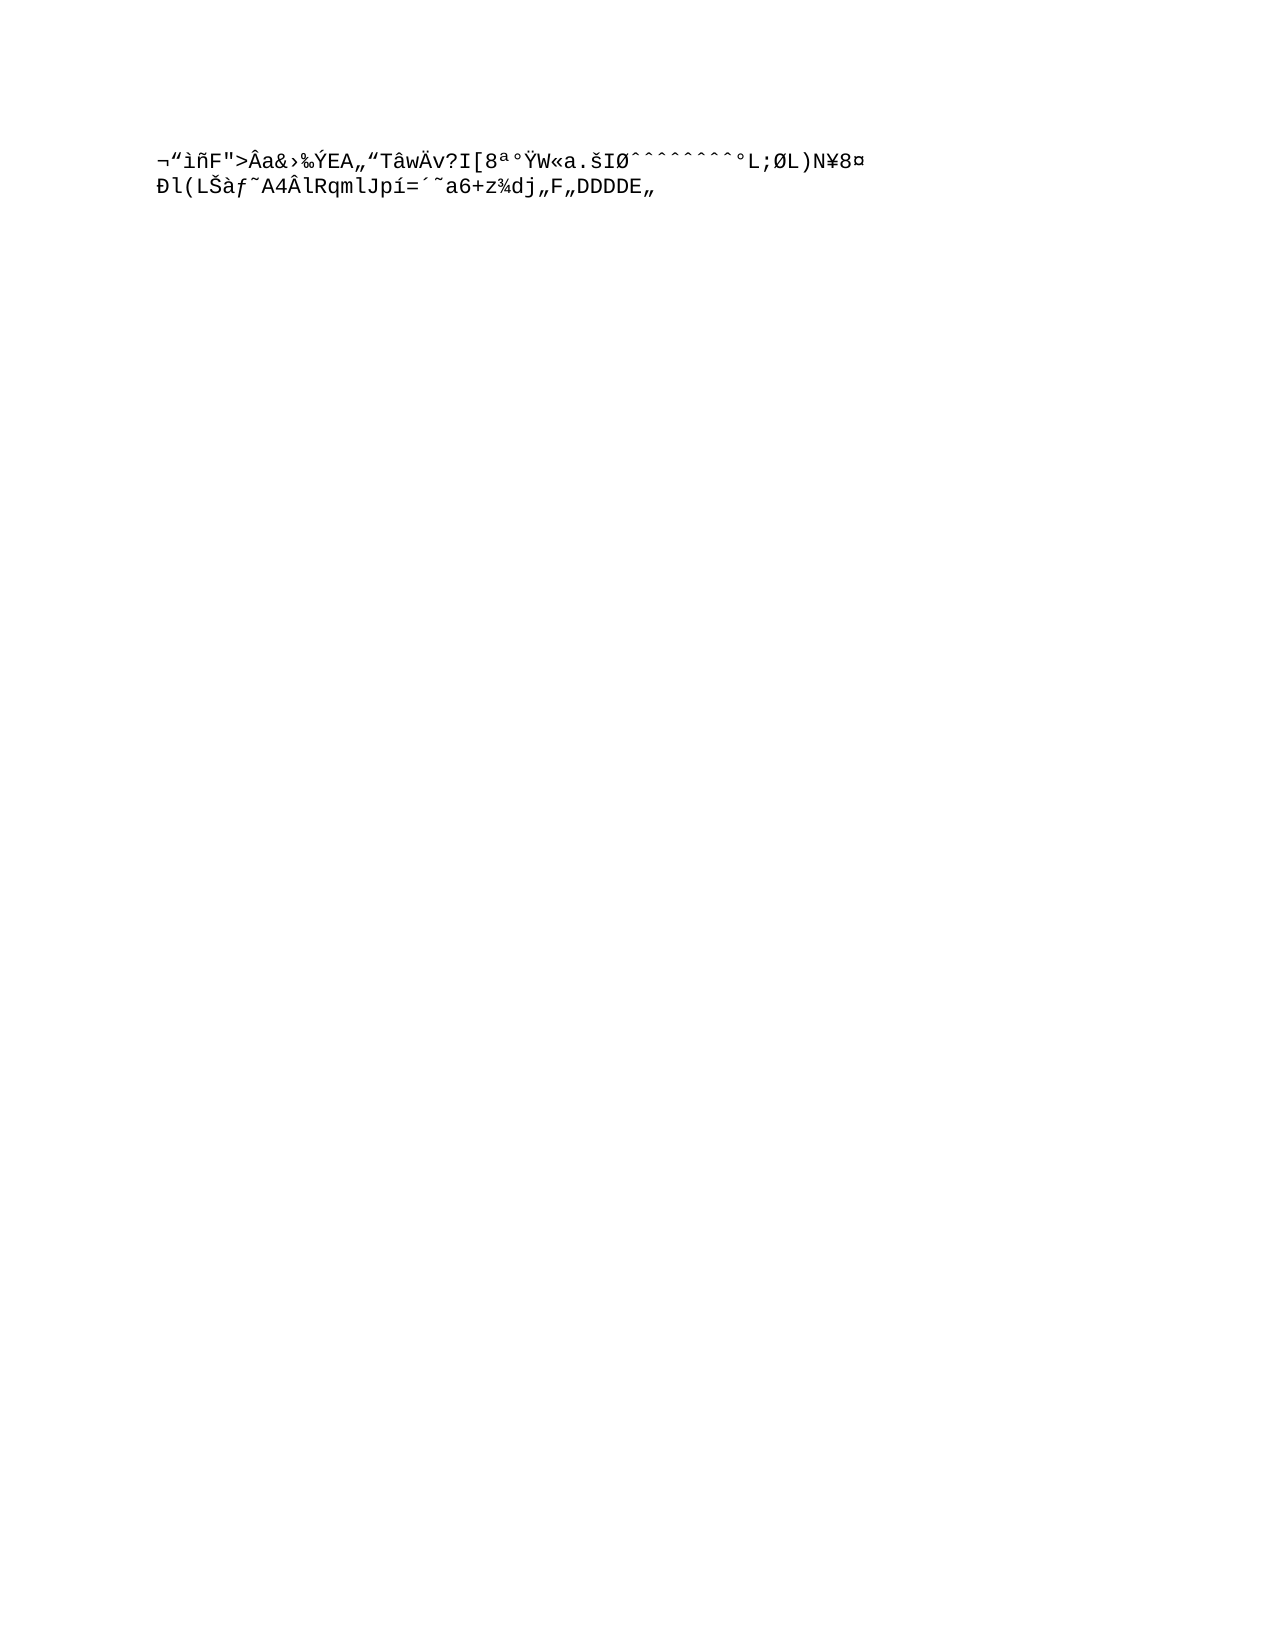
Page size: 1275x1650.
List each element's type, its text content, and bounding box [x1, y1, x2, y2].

text ¬“ìñF">Âa&›­‰ÝEA„“TâwÄv­?I[8ª°ŸW­«a.šIØˆˆˆˆˆˆˆˆ°L;ØL)N¥8¤ Ðl(LŠàƒ˜A4ÂlRqmlJpí=´˜a6+z¾dj„F„DDDDE„ [156, 150, 1118, 199]
